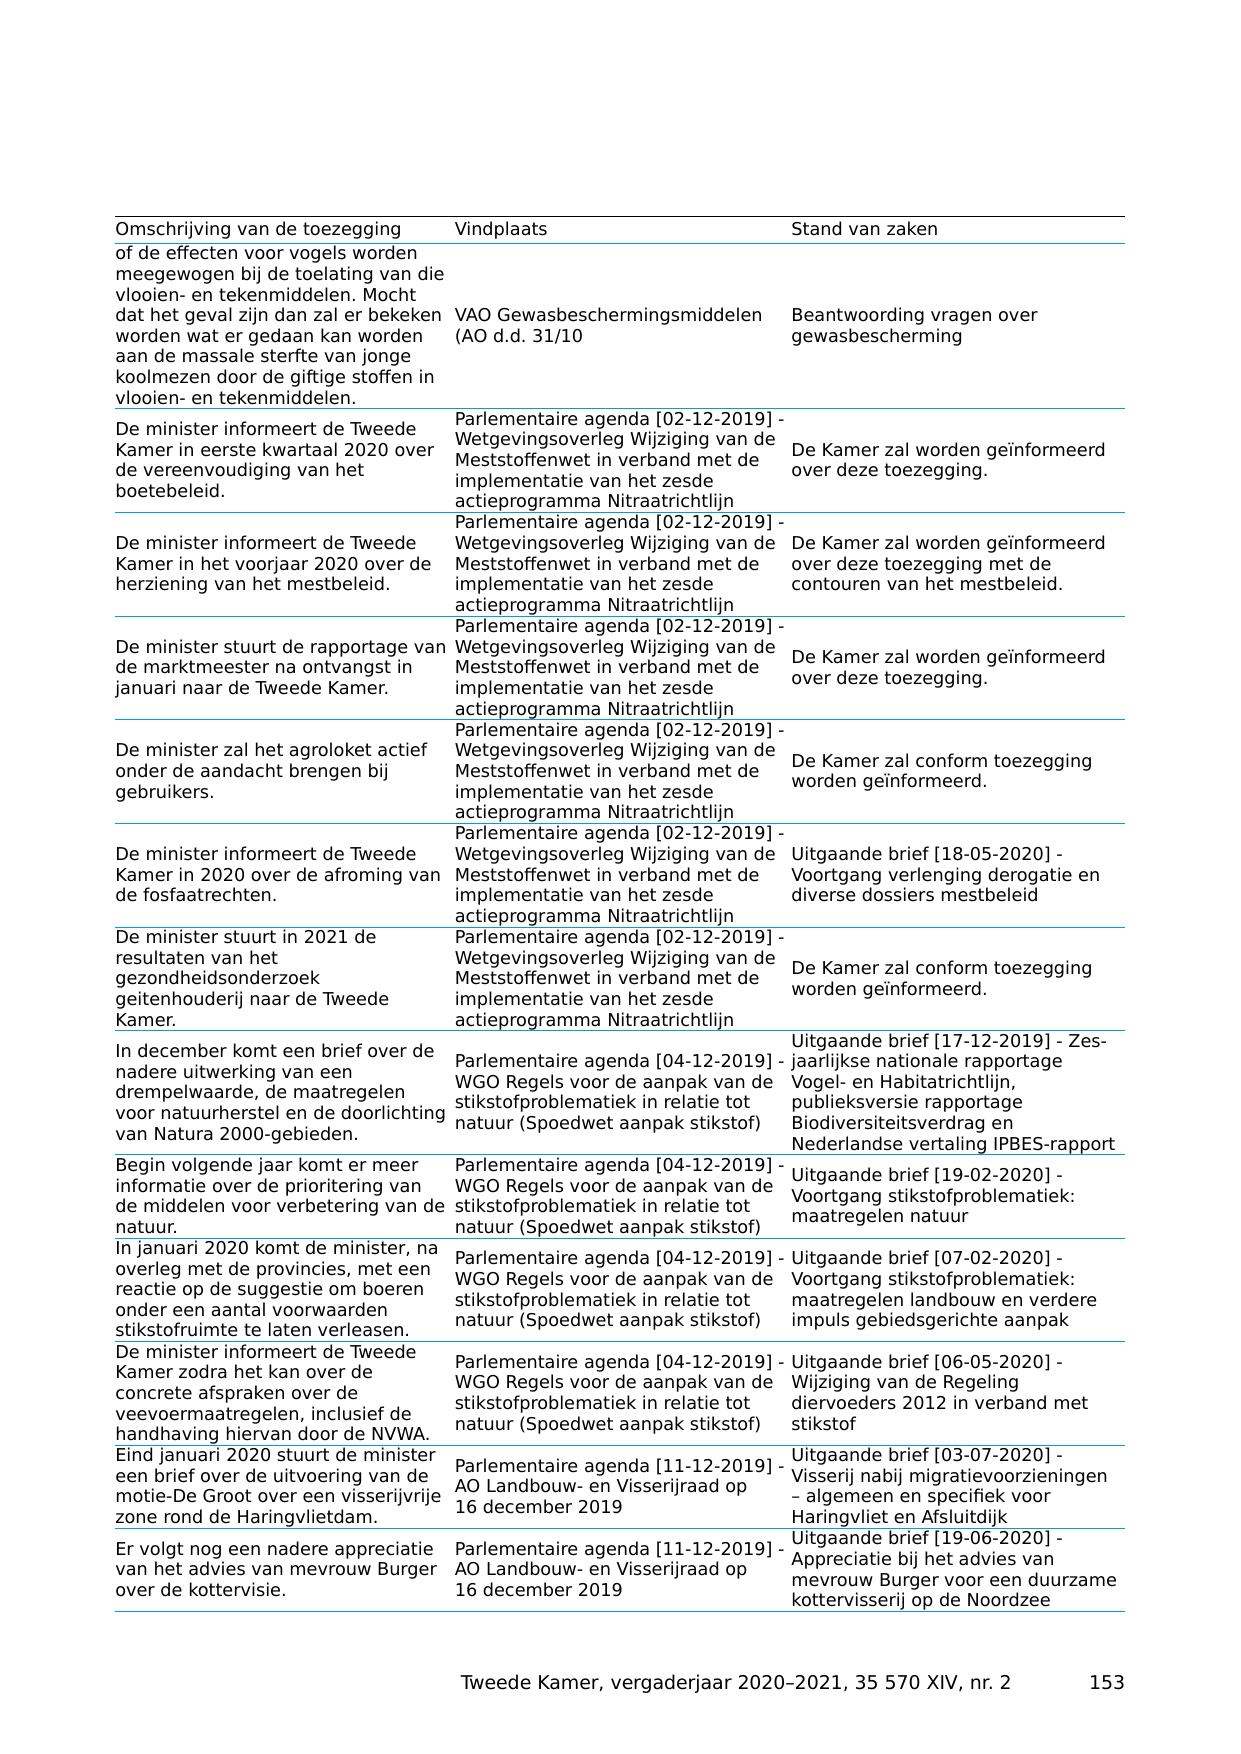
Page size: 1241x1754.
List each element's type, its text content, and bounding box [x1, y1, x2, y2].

table_cell Uitgaande brief [07-02-2020] - Voortgang stikstofproblematiek: maatregelen landbouw en verdere impuls gebiedsgerichte aanpak [788, 1239, 1125, 1341]
table_cell Parlementaire agenda [04-12-2019] - WGO Regels voor de aanpak van de stikstofproblematiek in relatie tot natuur (Spoedwet aanpak stikstof) [452, 1031, 788, 1154]
table_cell De Kamer zal worden geïnformeerd over deze toezegging. [788, 409, 1125, 512]
table_cell Stand van zaken [788, 217, 1125, 243]
table_cell De Kamer zal worden geïnformeerd over deze toezegging met de contouren van het mestbeleid. [788, 513, 1125, 616]
table_cell De minister informeert de Tweede Kamer in het voorjaar 2020 over de herziening van het mestbeleid. [115, 513, 452, 616]
table_cell Parlementaire agenda [02-12-2019] - Wetgevingsoverleg Wijziging van de Meststoffenwet in verband met de implementatie van het zesde actieprogramma Nitraatrichtlijn [452, 617, 788, 719]
table_cell De minister stuurt de rapportage van de marktmeester na ontvangst in januari naar de Tweede Kamer. [115, 617, 452, 719]
table_cell Vindplaats [452, 217, 788, 243]
table_cell Parlementaire agenda [11-12-2019] - AO Landbouw- en Visserijraad op 16 december 2019 [452, 1446, 788, 1528]
table_cell De Kamer zal conform toezegging worden geïnformeerd. [788, 928, 1125, 1030]
table_cell De minister informeert de Tweede Kamer in 2020 over de afroming van de fosfaatrechten. [115, 824, 452, 926]
table_cell Begin volgende jaar komt er meer informatie over de prioritering van de middelen voor verbetering van de natuur. [115, 1155, 452, 1237]
table_cell Parlementaire agenda [04-12-2019] - WGO Regels voor de aanpak van de stikstofproblematiek in relatie tot natuur (Spoedwet aanpak stikstof) [452, 1155, 788, 1237]
table_cell Parlementaire agenda [02-12-2019] - Wetgevingsoverleg Wijziging van de Meststoffenwet in verband met de implementatie van het zesde actieprogramma Nitraatrichtlijn [452, 513, 788, 616]
table_cell - Beantwoording vragen over gewasbescherming [788, 244, 1125, 408]
table_cell Er volgt nog een nadere appreciatie van het advies van mevrouw Burger over de kottervisie. [115, 1529, 452, 1611]
table_cell De Kamer zal worden geïnformeerd over deze toezegging. [788, 617, 1125, 719]
table_cell Parlementaire agenda [11-12-2019] - AO Landbouw- en Visserijraad op 16 december 2019 [452, 1529, 788, 1611]
table_cell De minister stuurt in 2021 de resultaten van het gezondheidsonderzoek geitenhouderij naar de Tweede Kamer. [115, 928, 452, 1030]
table_cell Parlementaire agenda [04-12-2019] - WGO Regels voor de aanpak van de stikstofproblematiek in relatie tot natuur (Spoedwet aanpak stikstof) [452, 1239, 788, 1341]
table_cell Parlementaire agenda [02-12-2019] - Wetgevingsoverleg Wijziging van de Meststoffenwet in verband met de implementatie van het zesde actieprogramma Nitraatrichtlijn [452, 720, 788, 823]
table_cell Parlementaire agenda [02-12-2019] - Wetgevingsoverleg Wijziging van de Meststoffenwet in verband met de implementatie van het zesde actieprogramma Nitraatrichtlijn [452, 824, 788, 926]
table_cell In januari 2020 komt de minister, na overleg met de provincies, met een reactie op de suggestie om boeren onder een aantal voorwaarden stikstofruimte te laten verleasen. [115, 1239, 452, 1341]
table_cell Parlementaire agenda [04-12-2019] - WGO Regels voor de aanpak van de stikstofproblematiek in relatie tot natuur (Spoedwet aanpak stikstof) [452, 1342, 788, 1445]
table_cell De minister informeert de Tweede Kamer zodra het kan over de concrete afspraken over de veevoermaatregelen, inclusief de handhaving hiervan door de NVWA. [115, 1342, 452, 1445]
table_cell Omschrijving van de toezegging [115, 217, 452, 243]
table_cell Uitgaande brief [19-02-2020] - Voortgang stikstofproblematiek: maatregelen natuur [788, 1155, 1125, 1237]
table_cell Parlementaire agenda [02-12-2019] - Wetgevingsoverleg Wijziging van de Meststoffenwet in verband met de implementatie van het zesde actieprogramma Nitraatrichtlijn [452, 409, 788, 512]
table_cell Uitgaande brief [06-05-2020] - Wijziging van de Regeling diervoeders 2012 in verband met stikstof [788, 1342, 1125, 1445]
table_header Toezeggingen Minister van Landbouw, Natuur en Voedselkwaliteit aan Tweede Kamer [115, 191, 1125, 216]
table_cell De minister informeert de Tweede Kamer in eerste kwartaal 2020 over de vereenvoudiging van het boetebeleid. [115, 409, 452, 512]
table_cell - VAO Gewasbeschermingsmiddelen (AO d.d. 31/10 [452, 244, 788, 408]
table_cell Uitgaande brief [17-12-2019] - Zes-jaarlijkse nationale rapportage Vogel- en Habitatrichtlijn, publieksversie rapportage Biodiversiteitsverdrag en Nederlandse vertaling IPBES-rapport [788, 1031, 1125, 1154]
table_cell In december komt een brief over de nadere uitwerking van een drempelwaarde, de maatregelen voor natuurherstel en de doorlichting van Natura 2000-gebieden. [115, 1031, 452, 1154]
table_cell of de effecten voor vogels worden meegewogen bij de toelating van die vlooien- en tekenmiddelen. Mocht dat het geval zijn dan zal er bekeken worden wat er gedaan kan worden aan de massale sterfte van jonge koolmezen door de giftige stoffen in vlooien- en tekenmiddelen. [115, 244, 452, 408]
table_cell Uitgaande brief [18-05-2020] - Voortgang verlenging derogatie en diverse dossiers mestbeleid [788, 824, 1125, 926]
table_cell De Kamer zal conform toezegging worden geïnformeerd. [788, 720, 1125, 823]
table_cell Uitgaande brief [19-06-2020] - Appreciatie bij het advies van mevrouw Burger voor een duurzame kottervisserij op de Noordzee [788, 1529, 1125, 1611]
table_cell Uitgaande brief [03-07-2020] - Visserij nabij migratievoorzieningen – algemeen en specifiek voor Haringvliet en Afsluitdijk [788, 1446, 1125, 1528]
table_cell Eind januari 2020 stuurt de minister een brief over de uitvoering van de motie-De Groot over een visserijvrije zone rond de Haringvlietdam. [115, 1446, 452, 1528]
table_cell Parlementaire agenda [02-12-2019] - Wetgevingsoverleg Wijziging van de Meststoffenwet in verband met de implementatie van het zesde actieprogramma Nitraatrichtlijn [452, 928, 788, 1030]
table_cell De minister zal het agroloket actief onder de aandacht brengen bij gebruikers. [115, 720, 452, 823]
